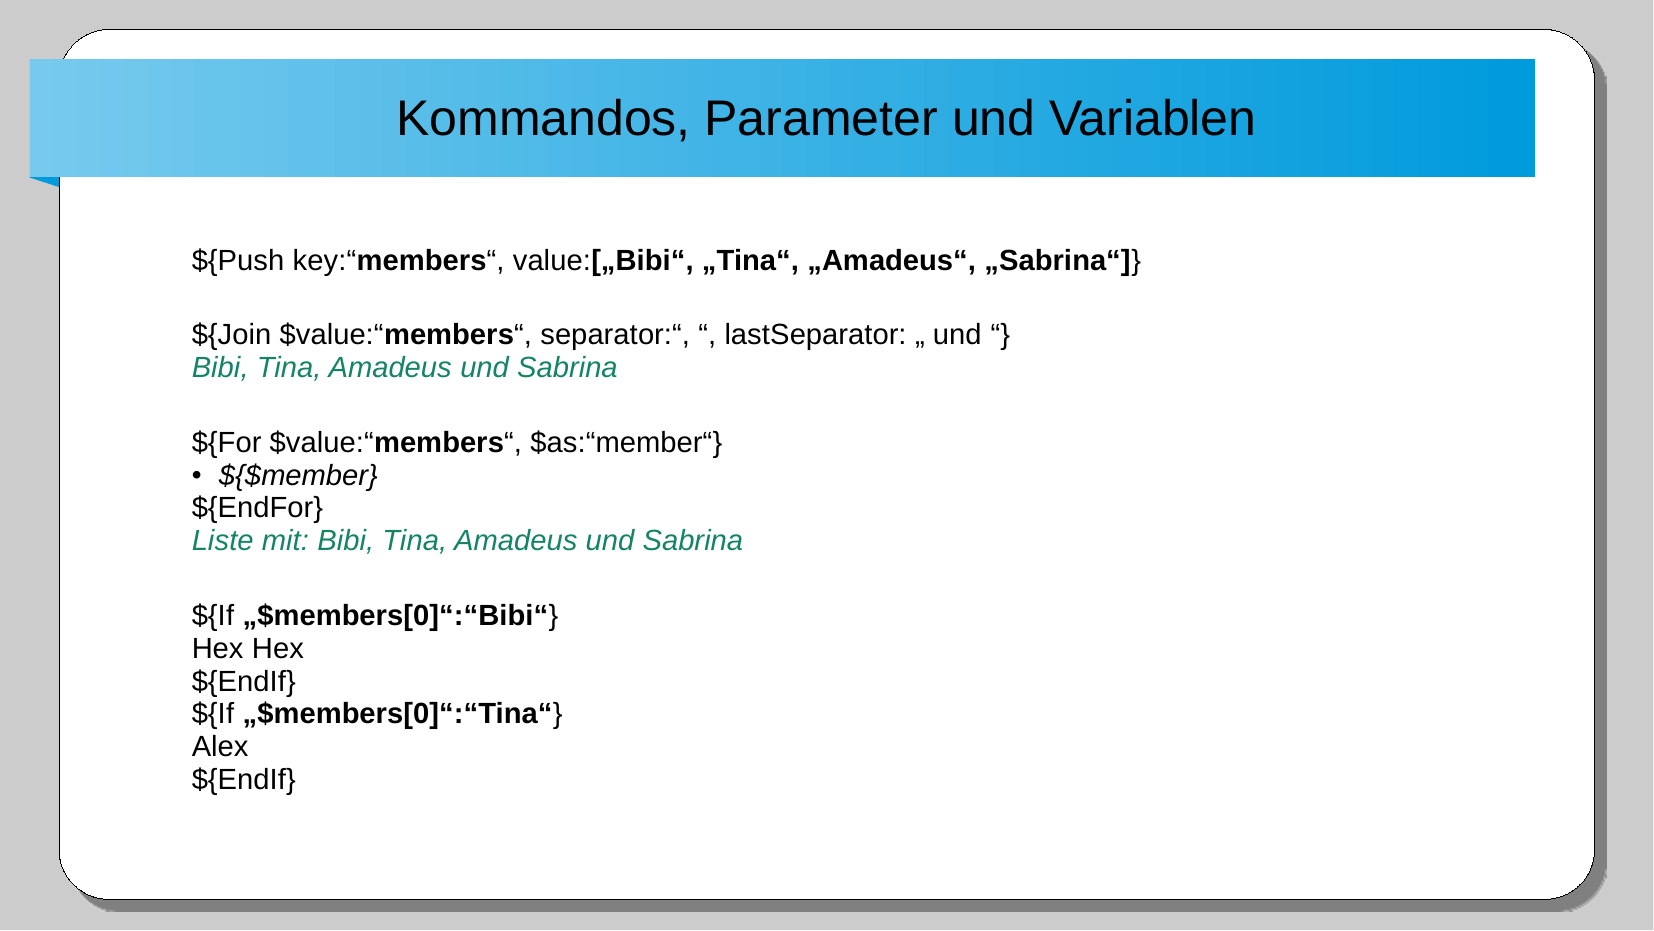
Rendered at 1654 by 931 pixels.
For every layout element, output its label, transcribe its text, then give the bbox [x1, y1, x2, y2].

text_box ${Push key:“members“, value:[„Bibi“, „Tina“, „Amadeus“, „Sabrina“]} ${Join $value:“members“, separator:“, “, lastSeparator: „ und “} Bibi, Tina, Amadeus und Sabrina ${For $value:“members“, $as:“member“}  ${$member} ${EndFor} Liste mit: Bibi, Tina, Amadeus und Sabrina ${If „$members[0]“:“Bibi“} Hex Hex ${EndIf} ${If „$members[0]“:“Tina“} Alex ${EndIf} [177, 236, 1477, 857]
title Kommandos, Parameter und Variablen [118, 59, 1536, 178]
